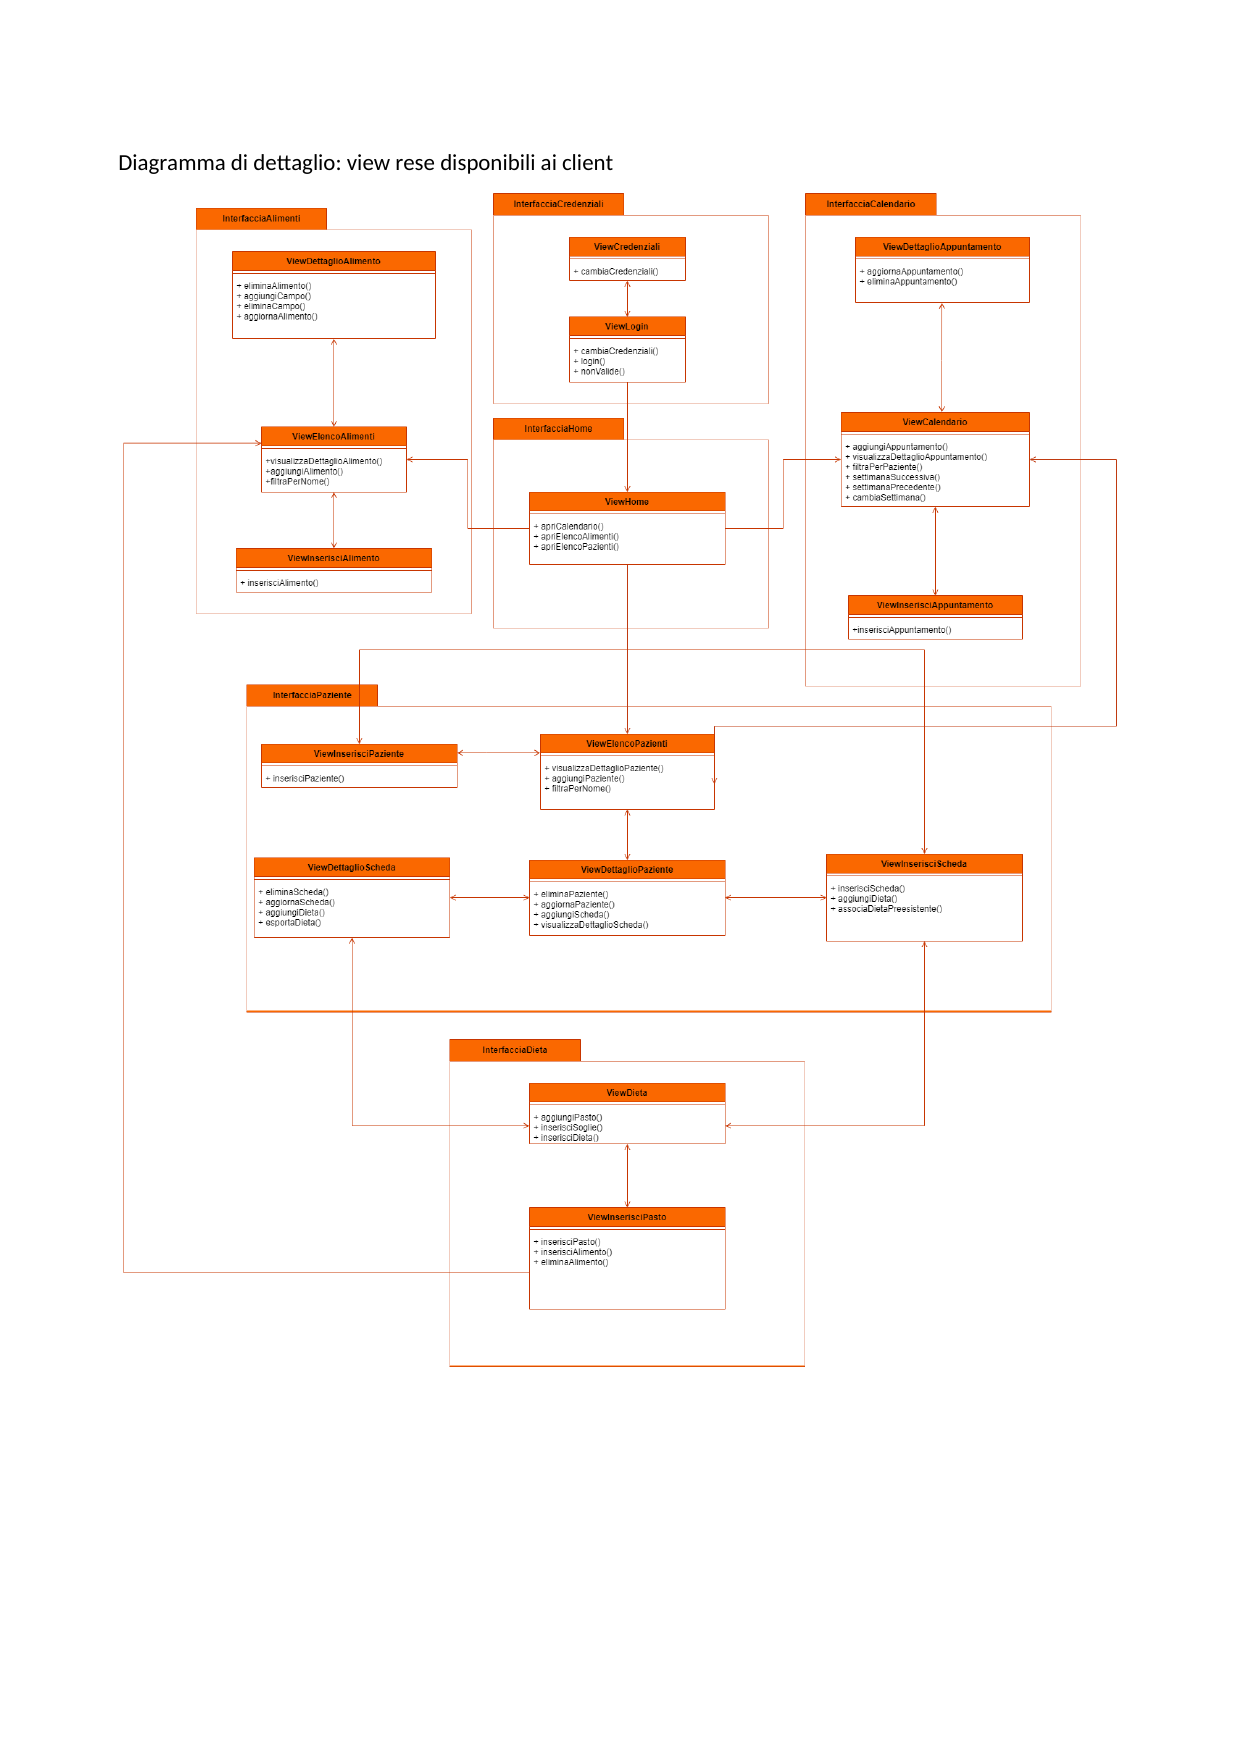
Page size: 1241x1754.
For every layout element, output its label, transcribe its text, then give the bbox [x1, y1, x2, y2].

text Diagramma di dettaglio: view rese disponibili ai client [118, 148, 1122, 176]
